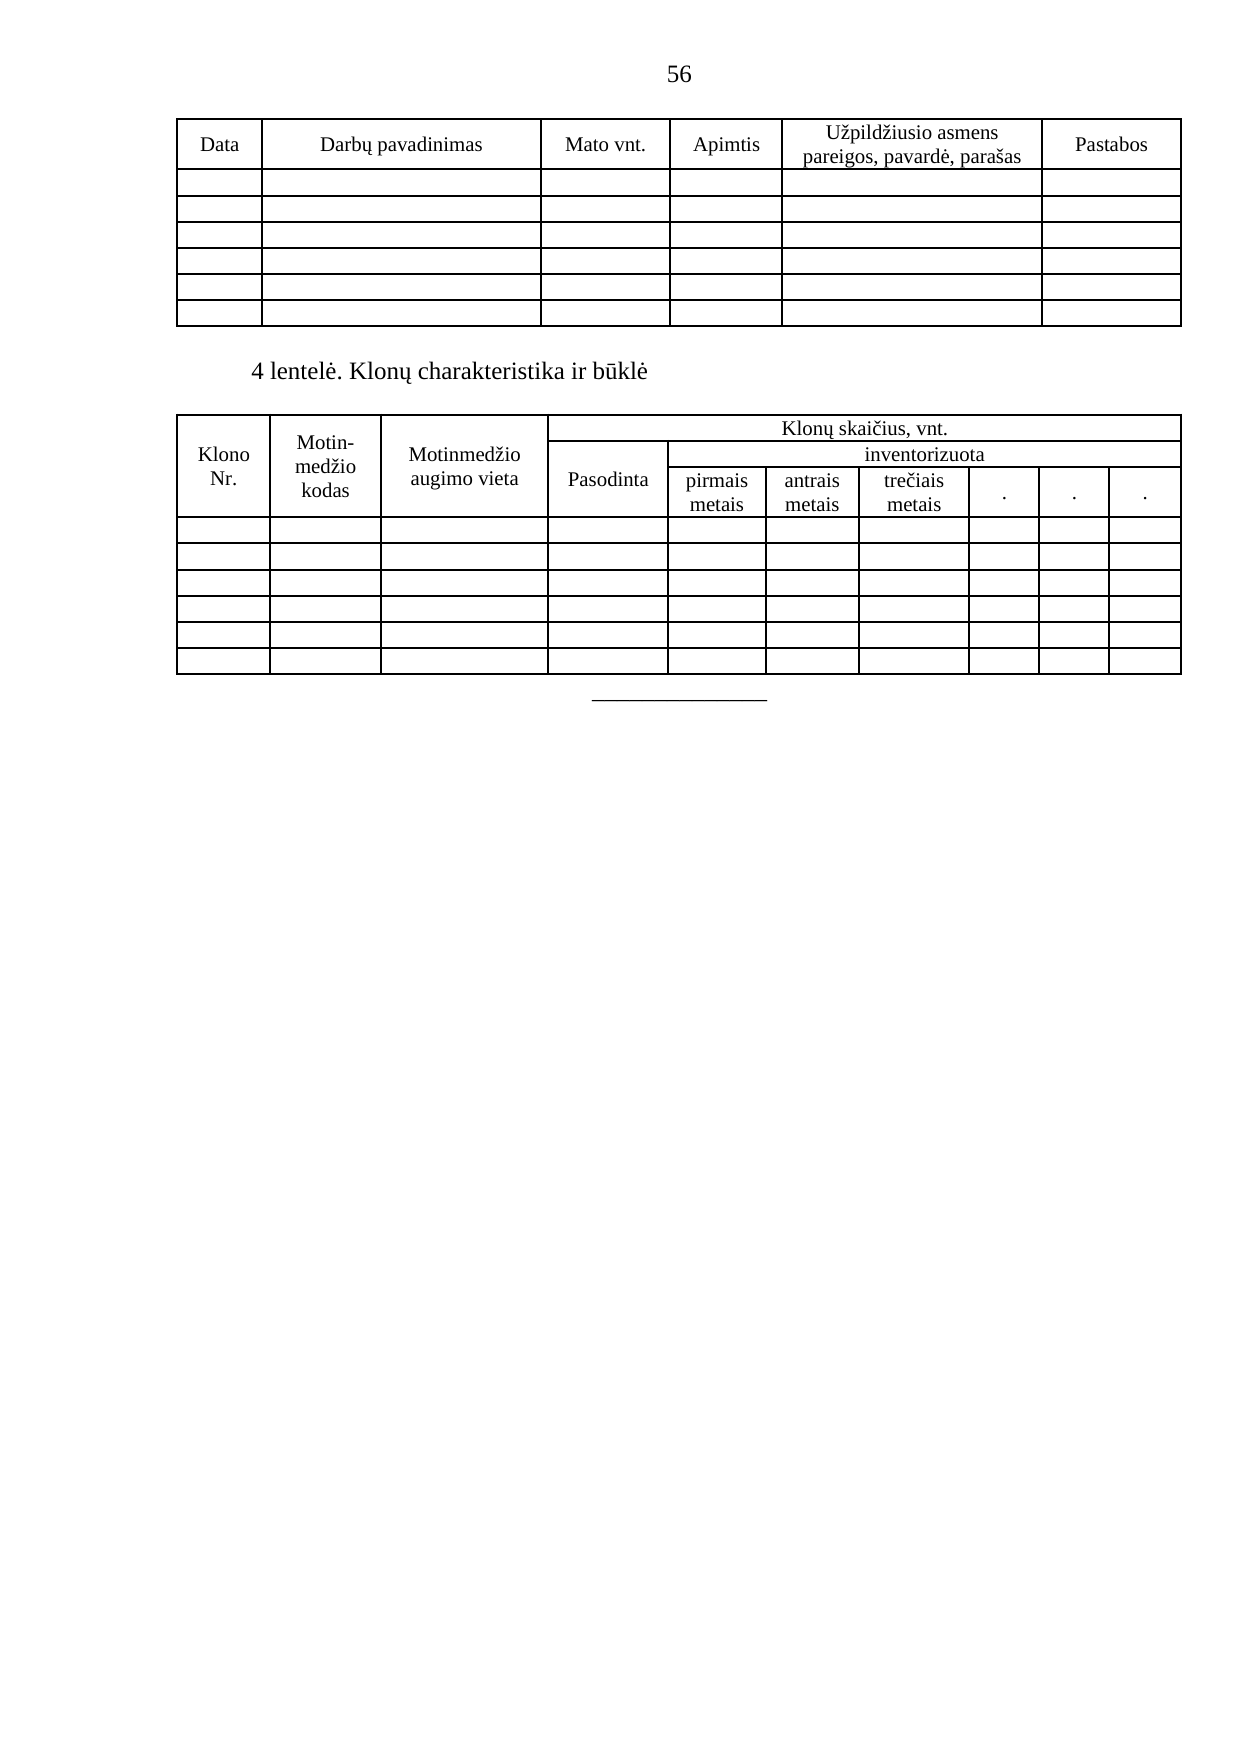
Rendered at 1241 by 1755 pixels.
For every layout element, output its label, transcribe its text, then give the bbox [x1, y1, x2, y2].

table_cell [271, 649, 380, 673]
table_cell [860, 623, 968, 647]
table_cell [783, 301, 1041, 325]
table_cell [263, 170, 540, 194]
table_cell [1110, 597, 1180, 621]
table_cell [671, 197, 781, 221]
table_cell pirmais metais [669, 468, 765, 516]
table_cell inventorizuota [669, 442, 1180, 466]
table_cell [671, 301, 781, 325]
text ______________ [177, 675, 1181, 704]
table_cell [783, 249, 1041, 273]
text 4 lentelė. Klonų charakteristika ir būklė [177, 356, 1181, 385]
table_header Užpildžiusio asmens pareigos, pavardė, parašas [783, 120, 1041, 168]
table_cell [1040, 597, 1108, 621]
table_cell [767, 544, 858, 568]
table_cell [542, 249, 669, 273]
table_header Data [178, 120, 261, 168]
table_cell [549, 597, 667, 621]
table_cell [382, 649, 547, 673]
table_cell [970, 518, 1038, 542]
table_cell [382, 544, 547, 568]
table_cell [1043, 170, 1180, 194]
table_cell [767, 623, 858, 647]
table_cell [767, 518, 858, 542]
table_cell [767, 649, 858, 673]
table_cell [783, 275, 1041, 299]
table_cell [178, 518, 269, 542]
table_header Mato vnt. [542, 120, 669, 168]
table_cell [542, 197, 669, 221]
table_cell [178, 170, 261, 194]
table_cell [1043, 223, 1180, 247]
table_header Apimtis [671, 120, 781, 168]
table_cell [178, 597, 269, 621]
table_cell [970, 544, 1038, 568]
table_cell [542, 301, 669, 325]
table_cell . [1110, 468, 1180, 516]
table_cell [671, 170, 781, 194]
table_cell [1043, 275, 1180, 299]
table_cell [671, 223, 781, 247]
table_cell [1110, 518, 1180, 542]
table_cell [263, 197, 540, 221]
table_cell [549, 623, 667, 647]
table_header Darbų pavadinimas [263, 120, 540, 168]
table_cell [1110, 544, 1180, 568]
table_cell [178, 223, 261, 247]
table_cell [382, 518, 547, 542]
table_cell [178, 571, 269, 594]
table_cell [1110, 649, 1180, 673]
table_cell [271, 544, 380, 568]
table_header Klonų skaičius, vnt. [549, 416, 1180, 440]
table_cell [263, 301, 540, 325]
table_cell [542, 275, 669, 299]
table_cell [178, 544, 269, 568]
table_cell [271, 597, 380, 621]
table_cell [542, 170, 669, 194]
table_cell antrais metais [767, 468, 858, 516]
table_cell [860, 597, 968, 621]
table_cell [382, 571, 547, 594]
table_cell [783, 197, 1041, 221]
table_cell [271, 518, 380, 542]
table_cell [178, 623, 269, 647]
table_cell [970, 571, 1038, 594]
table_cell [783, 223, 1041, 247]
table_header Motinmedžio augimo vieta [382, 416, 547, 516]
table_header Motin-medžio kodas [271, 416, 380, 516]
table_cell [1040, 518, 1108, 542]
table_cell [669, 597, 765, 621]
table_cell [671, 275, 781, 299]
table_cell [860, 571, 968, 594]
table_cell [860, 518, 968, 542]
table_cell trečiais metais [860, 468, 968, 516]
table_cell [1043, 301, 1180, 325]
table_cell [1110, 623, 1180, 647]
table_cell [1110, 571, 1180, 594]
table_cell Pasodinta [549, 442, 667, 516]
table_cell [549, 544, 667, 568]
table_cell [970, 623, 1038, 647]
table_cell [1040, 623, 1108, 647]
table_cell [178, 249, 261, 273]
table_cell [271, 571, 380, 594]
table_cell [178, 197, 261, 221]
table_cell [178, 649, 269, 673]
table_cell [382, 597, 547, 621]
table_cell [767, 571, 858, 594]
table_cell . [1040, 468, 1108, 516]
table_cell [263, 223, 540, 247]
table_cell [860, 649, 968, 673]
table_cell [1040, 571, 1108, 594]
table_cell [669, 544, 765, 568]
table_cell [669, 623, 765, 647]
table_cell [178, 301, 261, 325]
table_cell [263, 249, 540, 273]
table_cell [767, 597, 858, 621]
table_cell [542, 223, 669, 247]
table_cell [669, 518, 765, 542]
table_cell [671, 249, 781, 273]
table_cell [970, 597, 1038, 621]
table_cell [1040, 649, 1108, 673]
table_cell [669, 571, 765, 594]
table_cell [669, 649, 765, 673]
table_cell [549, 518, 667, 542]
table_cell [1043, 249, 1180, 273]
table_cell [271, 623, 380, 647]
table_header Pastabos [1043, 120, 1180, 168]
table_cell [263, 275, 540, 299]
table_cell [549, 649, 667, 673]
table_cell . [970, 468, 1038, 516]
table_cell [178, 275, 261, 299]
table_cell [783, 170, 1041, 194]
table_cell [549, 571, 667, 594]
table_cell [382, 623, 547, 647]
table_cell [1040, 544, 1108, 568]
table_cell [970, 649, 1038, 673]
table_cell [1043, 197, 1180, 221]
table_cell [860, 544, 968, 568]
table_header Klono Nr. [178, 416, 269, 516]
